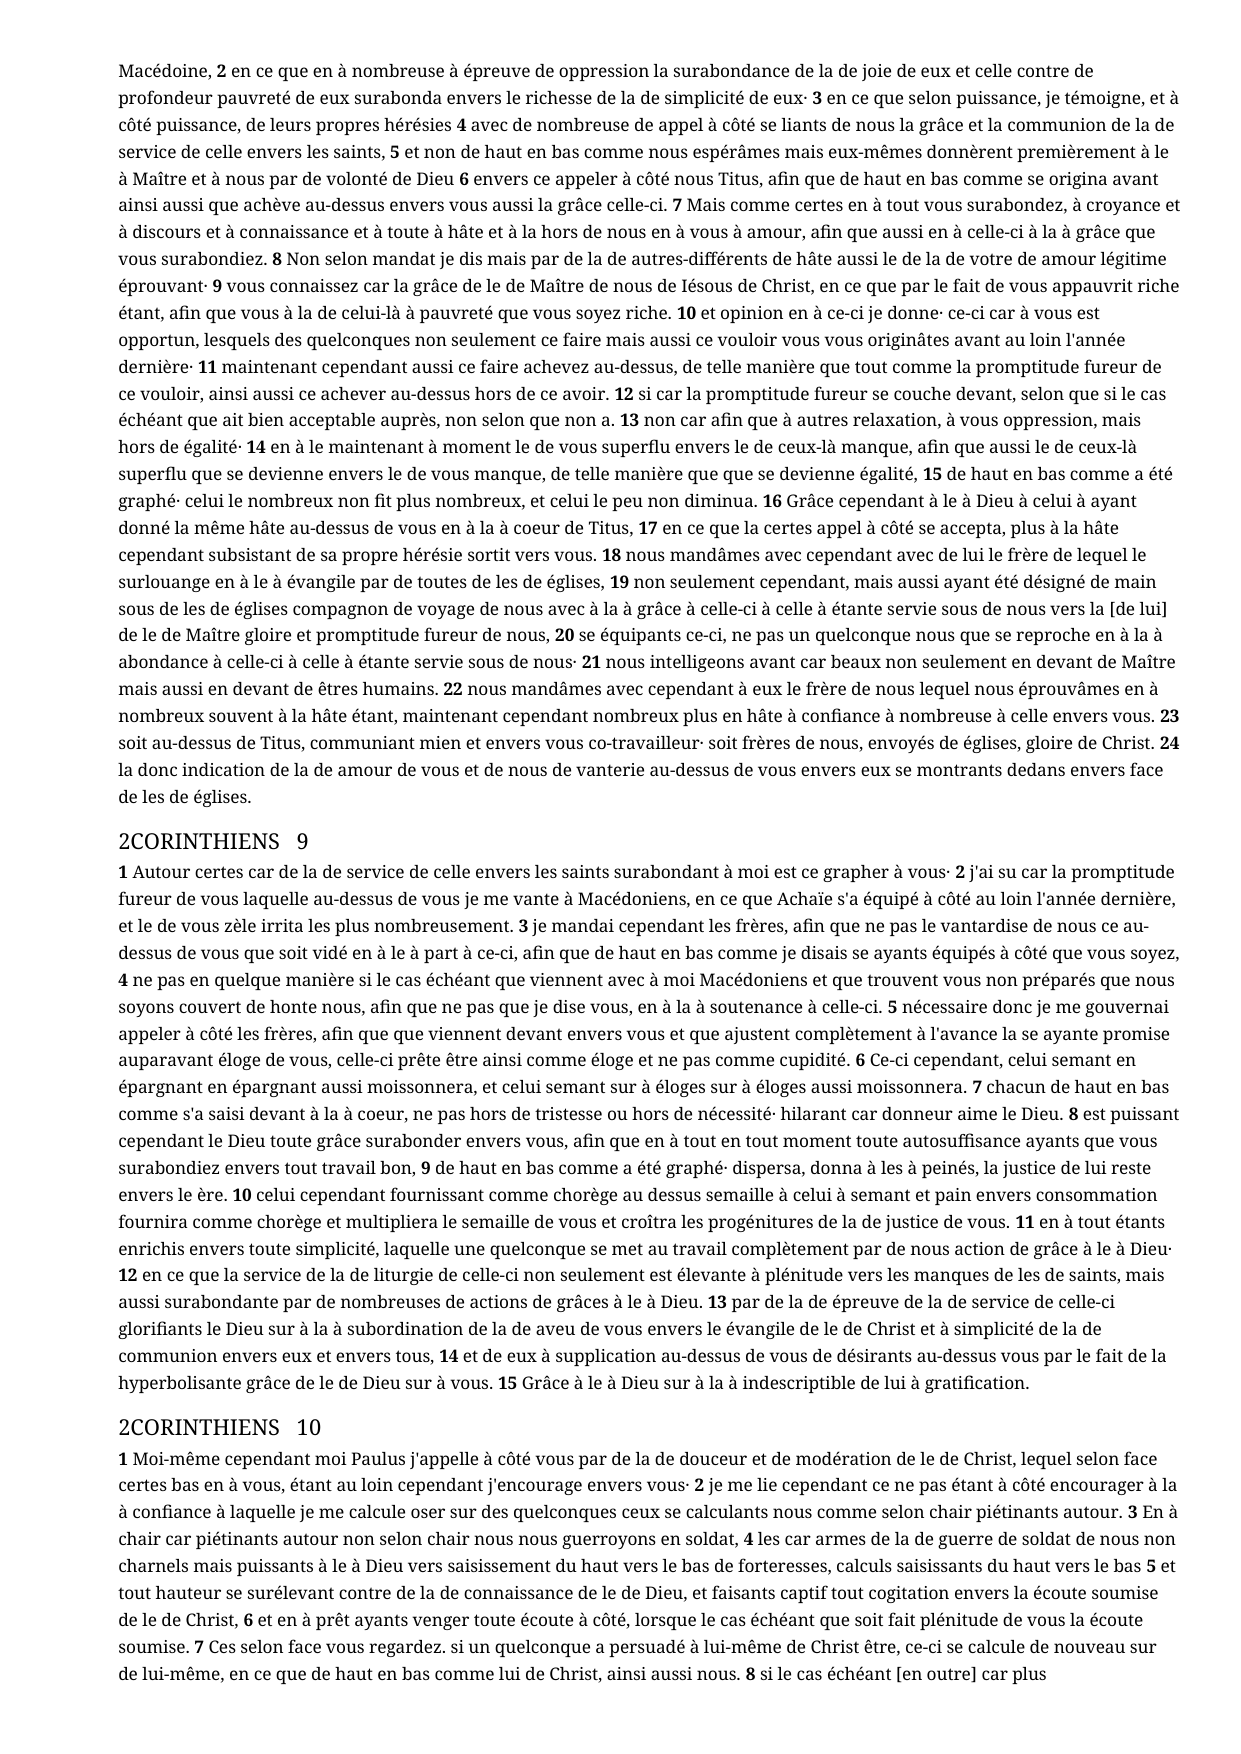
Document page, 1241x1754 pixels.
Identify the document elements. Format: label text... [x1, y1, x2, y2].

text 2CORINTHIENS 9 [118, 826, 1181, 856]
text 2CORINTHIENS 10 [118, 1412, 1181, 1442]
text 1 Autour certes car de la de service de celle envers les saints surabondant à moi est ce grapher à vous· 2 j'ai su car la promptitude fureur de vous laquelle au-dessus de vous je me vante à Macédoniens, en ce que Achaïe s'a équipé à côté au loin l'année dernière, et le de vous zèle irrita les plus nombreusement. 3 je mandai cependant les frères, afin que ne pas le vantardise de nous ce au-dessus de vous que soit vidé en à le à part à ce-ci, afin que de haut en bas comme je disais se ayants équipés à côté que vous soyez, 4 ne pas en quelque manière si le cas échéant que viennent avec à moi Macédoniens et que trouvent vous non préparés que nous soyons couvert de honte nous, afin que ne pas que je dise vous, en à la à soutenance à celle-ci. 5 nécessaire donc je me gouvernai appeler à côté les frères, afin que que viennent devant envers vous et que ajustent complètement à l'avance la se ayante promise auparavant éloge de vous, celle-ci prête être ainsi comme éloge et ne pas comme cupidité. 6 Ce-ci cependant, celui semant en épargnant en épargnant aussi moissonnera, et celui semant sur à éloges sur à éloges aussi moissonnera. 7 chacun de haut en bas comme s'a saisi devant à la à coeur, ne pas hors de tristesse ou hors de nécessité· hilarant car donneur aime le Dieu. 8 est puissant cependant le Dieu toute grâce surabonder envers vous, afin que en à tout en tout moment toute autosuffisance ayants que vous surabondiez envers tout travail bon, 9 de haut en bas comme a été graphé· dispersa, donna à les à peinés, la justice de lui reste envers le ère. 10 celui cependant fournissant comme chorège au dessus semaille à celui à semant et pain envers consommation fournira comme chorège et multipliera le semaille de vous et croîtra les progénitures de la de justice de vous. 11 en à tout étants enrichis envers toute simplicité, laquelle une quelconque se met au travail complètement par de nous action de grâce à le à Dieu· 12 en ce que la service de la de liturgie de celle-ci non seulement est élevante à plénitude vers les manques de les de saints, mais aussi surabondante par de nombreuses de actions de grâces à le à Dieu. 13 par de la de épreuve de la de service de celle-ci glorifiants le Dieu sur à la à subordination de la de aveu de vous envers le évangile de le de Christ et à simplicité de la de communion envers eux et envers tous, 14 et de eux à supplication au-dessus de vous de désirants au-dessus vous par le fait de la hyperbolisante grâce de le de Dieu sur à vous. 15 Grâce à le à Dieu sur à la à indescriptible de lui à gratification. [118, 860, 1181, 1394]
text Macédoine, 2 en ce que en à nombreuse à épreuve de oppression la surabondance de la de joie de eux et celle contre de profondeur pauvreté de eux surabonda envers le richesse de la de simplicité de eux· 3 en ce que selon puissance, je témoigne, et à côté puissance, de leurs propres hérésies 4 avec de nombreuse de appel à côté se liants de nous la grâce et la communion de la de service de celle envers les saints, 5 et non de haut en bas comme nous espérâmes mais eux-mêmes donnèrent premièrement à le à Maître et à nous par de volonté de Dieu 6 envers ce appeler à côté nous Titus, afin que de haut en bas comme se origina avant ainsi aussi que achève au-dessus envers vous aussi la grâce celle-ci. 7 Mais comme certes en à tout vous surabondez, à croyance et à discours et à connaissance et à toute à hâte et à la hors de nous en à vous à amour, afin que aussi en à celle-ci à la à grâce que vous surabondiez. 8 Non selon mandat je dis mais par de la de autres-différents de hâte aussi le de la de votre de amour légitime éprouvant· 9 vous connaissez car la grâce de le de Maître de nous de Iésous de Christ, en ce que par le fait de vous appauvrit riche étant, afin que vous à la de celui-là à pauvreté que vous soyez riche. 10 et opinion en à ce-ci je donne· ce-ci car à vous est opportun, lesquels des quelconques non seulement ce faire mais aussi ce vouloir vous vous originâtes avant au loin l'année dernière· 11 maintenant cependant aussi ce faire achevez au-dessus, de telle manière que tout comme la promptitude fureur de ce vouloir, ainsi aussi ce achever au-dessus hors de ce avoir. 12 si car la promptitude fureur se couche devant, selon que si le cas échéant que ait bien acceptable auprès, non selon que non a. 13 non car afin que à autres relaxation, à vous oppression, mais hors de égalité· 14 en à le maintenant à moment le de vous superflu envers le de ceux-là manque, afin que aussi le de ceux-là superflu que se devienne envers le de vous manque, de telle manière que que se devienne égalité, 15 de haut en bas comme a été graphé· celui le nombreux non fit plus nombreux, et celui le peu non diminua. 16 Grâce cependant à le à Dieu à celui à ayant donné la même hâte au-dessus de vous en à la à coeur de Titus, 17 en ce que la certes appel à côté se accepta, plus à la hâte cependant subsistant de sa propre hérésie sortit vers vous. 18 nous mandâmes avec cependant avec de lui le frère de lequel le surlouange en à le à évangile par de toutes de les de églises, 19 non seulement cependant, mais aussi ayant été désigné de main sous de les de églises compagnon de voyage de nous avec à la à grâce à celle-ci à celle à étante servie sous de nous vers la [de lui] de le de Maître gloire et promptitude fureur de nous, 20 se équipants ce-ci, ne pas un quelconque nous que se reproche en à la à abondance à celle-ci à celle à étante servie sous de nous· 21 nous intelligeons avant car beaux non seulement en devant de Maître mais aussi en devant de êtres humains. 22 nous mandâmes avec cependant à eux le frère de nous lequel nous éprouvâmes en à nombreux souvent à la hâte étant, maintenant cependant nombreux plus en hâte à confiance à nombreuse à celle envers vous. 23 soit au-dessus de Titus, communiant mien et envers vous co-travailleur· soit frères de nous, envoyés de églises, gloire de Christ. 24 la donc indication de la de amour de vous et de nous de vanterie au-dessus de vous envers eux se montrants dedans envers face de les de églises. [118, 59, 1181, 808]
text 1 Moi-même cependant moi Paulus j'appelle à côté vous par de la de douceur et de modération de le de Christ, lequel selon face certes bas en à vous, étant au loin cependant j'encourage envers vous· 2 je me lie cependant ce ne pas étant à côté encourager à la à confiance à laquelle je me calcule oser sur des quelconques ceux se calculants nous comme selon chair piétinants autour. 3 En à chair car piétinants autour non selon chair nous nous guerroyons en soldat, 4 les car armes de la de guerre de soldat de nous non charnels mais puissants à le à Dieu vers saisissement du haut vers le bas de forteresses, calculs saisissants du haut vers le bas 5 et tout hauteur se surélevant contre de la de connaissance de le de Dieu, et faisants captif tout cogitation envers la écoute soumise de le de Christ, 6 et en à prêt ayants venger toute écoute à côté, lorsque le cas échéant que soit fait plénitude de vous la écoute soumise. 7 Ces selon face vous regardez. si un quelconque a persuadé à lui-même de Christ être, ce-ci se calcule de nouveau sur de lui-même, en ce que de haut en bas comme lui de Christ, ainsi aussi nous. 8 si le cas échéant [en outre] car plus [118, 1447, 1181, 1685]
